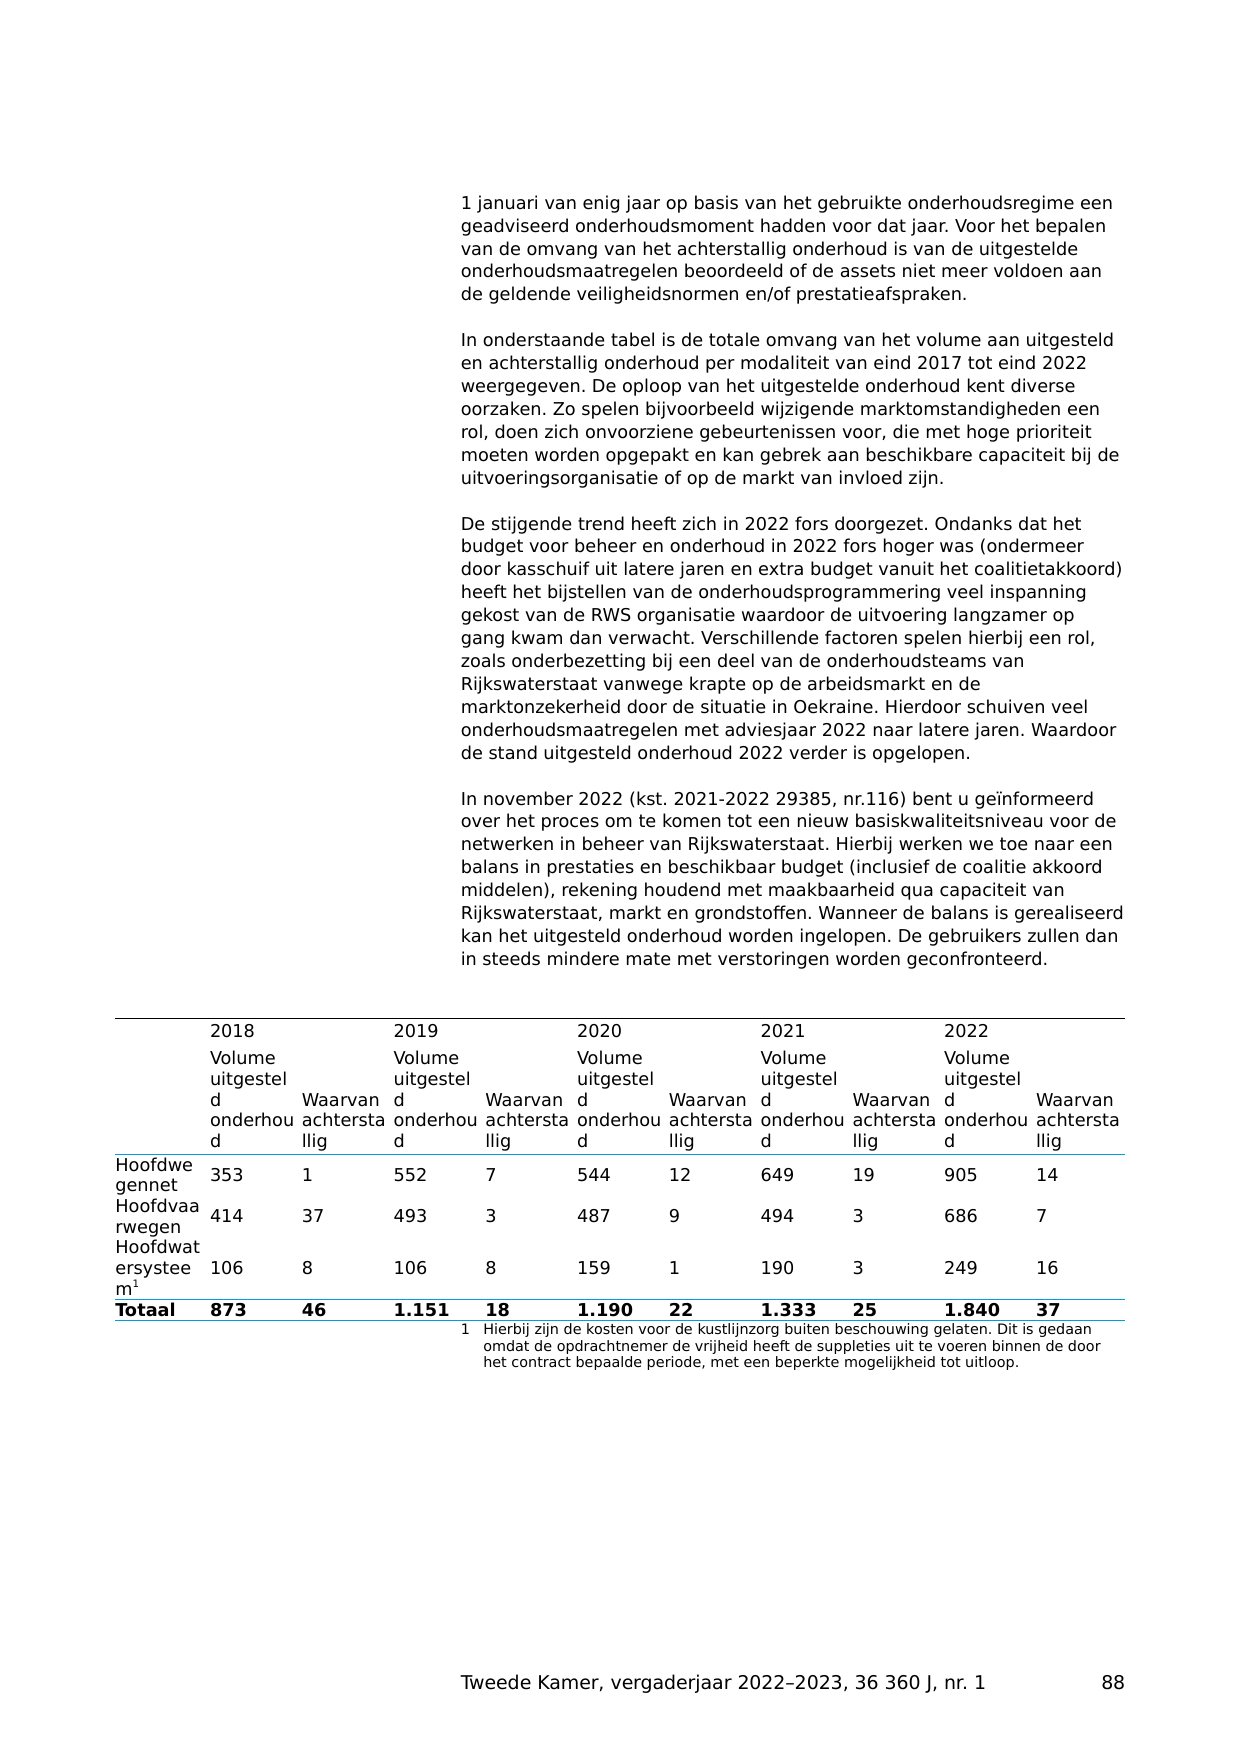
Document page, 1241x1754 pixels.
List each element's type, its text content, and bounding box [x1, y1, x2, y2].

table_cell 1.190 [574, 1300, 666, 1320]
table_cell 22 [666, 1300, 757, 1320]
table_cell 873 [207, 1300, 299, 1320]
table_cell 37 [1033, 1300, 1125, 1320]
table_cell 37 [299, 1196, 390, 1237]
table_cell 414 [207, 1196, 299, 1237]
table_cell 1.333 [758, 1300, 849, 1320]
table_cell 8 [482, 1237, 574, 1299]
table_cell Volume uitgesteld onderhoud [758, 1045, 849, 1154]
table_cell 106 [207, 1237, 299, 1299]
table_cell 12 [666, 1155, 757, 1196]
table_cell Volume uitgesteld onderhoud [574, 1045, 666, 1154]
table_cell 353 [207, 1155, 299, 1196]
table_cell 190 [758, 1237, 849, 1299]
table_cell 249 [941, 1237, 1033, 1299]
table_cell 14 [1033, 1155, 1125, 1196]
text In november 2022 (kst. 2021-2022 29385, nr.116) bent u geïnformeerd over het proces om te komen tot een nieuw basiskwaliteitsniveau voor de netwerken in beheer van Rijkswaterstaat. Hierbij werken we toe naar een balans in prestaties en beschikbaar budget (inclusief de coalitie akkoord middelen), rekening houdend met maakbaarheid qua capaciteit van Rijkswaterstaat, markt en grondstoffen. Wanneer de balans is gerealiseerd kan het uitgesteld onderhoud worden ingelopen. De gebruikers zullen dan in steeds mindere mate met verstoringen worden geconfronteerd. [461, 787, 1125, 970]
table_cell 2021 [758, 1019, 941, 1045]
table_cell [299, 1019, 390, 1045]
table_cell 8 [299, 1237, 390, 1299]
table_cell Totaal [115, 1300, 207, 1320]
table_cell 494 [758, 1196, 849, 1237]
table_cell 686 [941, 1196, 1033, 1237]
table_cell 905 [941, 1155, 1033, 1196]
table_header Tabel 43 Uitgesteld onderhoud (bedragen x € 1 miljoen) [115, 993, 1125, 1018]
table_cell Volume uitgesteld onderhoud [941, 1045, 1033, 1154]
table_cell 16 [1033, 1237, 1125, 1299]
table_cell 7 [482, 1155, 574, 1196]
table_cell Hoofdwegennet [115, 1155, 207, 1196]
table_cell 487 [574, 1196, 666, 1237]
table_cell Waarvan achterstallig [849, 1045, 941, 1154]
text De stijgende trend heeft zich in 2022 fors doorgezet. Ondanks dat het budget voor beheer en onderhoud in 2022 fors hoger was (ondermeer door kasschuif uit latere jaren en extra budget vanuit het coalitietakkoord) heeft het bijstellen van de onderhoudsprogrammering veel inspanning gekost van de RWS organisatie waardoor de uitvoering langzamer op gang kwam dan verwacht. Verschillende factoren spelen hierbij een rol, zoals onderbezetting bij een deel van de onderhoudsteams van Rijkswaterstaat vanwege krapte op de arbeidsmarkt en de marktonzekerheid door de situatie in Oekraine. Hierdoor schuiven veel onderhoudsmaatregelen met adviesjaar 2022 naar latere jaren. Waardoor de stand uitgesteld onderhoud 2022 verder is opgelopen. [461, 512, 1125, 764]
table_cell 1 [299, 1155, 390, 1196]
table_cell 2018 [207, 1019, 299, 1045]
table_cell 25 [849, 1300, 941, 1320]
table_cell Waarvan achterstallig [482, 1045, 574, 1154]
table_cell 3 [849, 1237, 941, 1299]
table_cell Waarvan achterstallig [1033, 1045, 1125, 1154]
table_cell Waarvan achterstallig [666, 1045, 757, 1154]
table_cell 493 [390, 1196, 482, 1237]
table_cell 1.840 [941, 1300, 1033, 1320]
table_cell Waarvan achterstallig [299, 1045, 390, 1154]
table_cell 1.151 [390, 1300, 482, 1320]
table_cell Hoofdvaarwegen [115, 1196, 207, 1237]
table_cell 3 [849, 1196, 941, 1237]
table_cell 9 [666, 1196, 757, 1237]
table_cell [666, 1019, 757, 1045]
table_cell 18 [482, 1300, 574, 1320]
table_cell 46 [299, 1300, 390, 1320]
text In onderstaande tabel is de totale omvang van het volume aan uitgesteld en achterstallig onderhoud per modaliteit van eind 2017 tot eind 2022 weergegeven. De oploop van het uitgestelde onderhoud kent diverse oorzaken. Zo spelen bijvoorbeeld wijzigende marktomstandigheden een rol, doen zich onvoorziene gebeurtenissen voor, die met hoge prioriteit moeten worden opgepakt en kan gebrek aan beschikbare capaciteit bij de uitvoeringsorganisatie of op de markt van invloed zijn. [461, 328, 1125, 489]
table_cell Volume uitgesteld onderhoud [390, 1045, 482, 1154]
table_cell [115, 1019, 207, 1154]
table_cell 1 [666, 1237, 757, 1299]
table_cell 2022 [941, 1019, 1125, 1045]
table_cell Volume uitgesteld onderhoud [207, 1045, 299, 1154]
table_cell 2019 [390, 1019, 482, 1045]
table_cell 3 [482, 1196, 574, 1237]
table_cell 19 [849, 1155, 941, 1196]
table_cell 159 [574, 1237, 666, 1299]
text 1 januari van enig jaar op basis van het gebruikte onderhoudsregime een geadviseerd onderhoudsmoment hadden voor dat jaar. Voor het bepalen van de omvang van het achterstallig onderhoud is van de uitgestelde onderhoudsmaatregelen beoordeeld of de assets niet meer voldoen aan de geldende veiligheidsnormen en/of prestatieafspraken. [461, 191, 1125, 305]
table_cell 106 [390, 1237, 482, 1299]
list Hierbij zijn de kosten voor de kustlijnzorg buiten beschouwing gelaten. Dit is gedaan omdat de opdrachtnemer de vrijheid heeft de suppleties uit te voeren binnen de door het contract bepaalde periode, met een beperkte mogelijkheid tot uitloop. [461, 1321, 1125, 1371]
table_cell 552 [390, 1155, 482, 1196]
table_cell 544 [574, 1155, 666, 1196]
table_cell 7 [1033, 1196, 1125, 1237]
table_cell [482, 1019, 574, 1045]
table_cell 2020 [574, 1019, 666, 1045]
table_cell 649 [758, 1155, 849, 1196]
table_cell Hoofdwatersysteem1 [115, 1237, 207, 1299]
